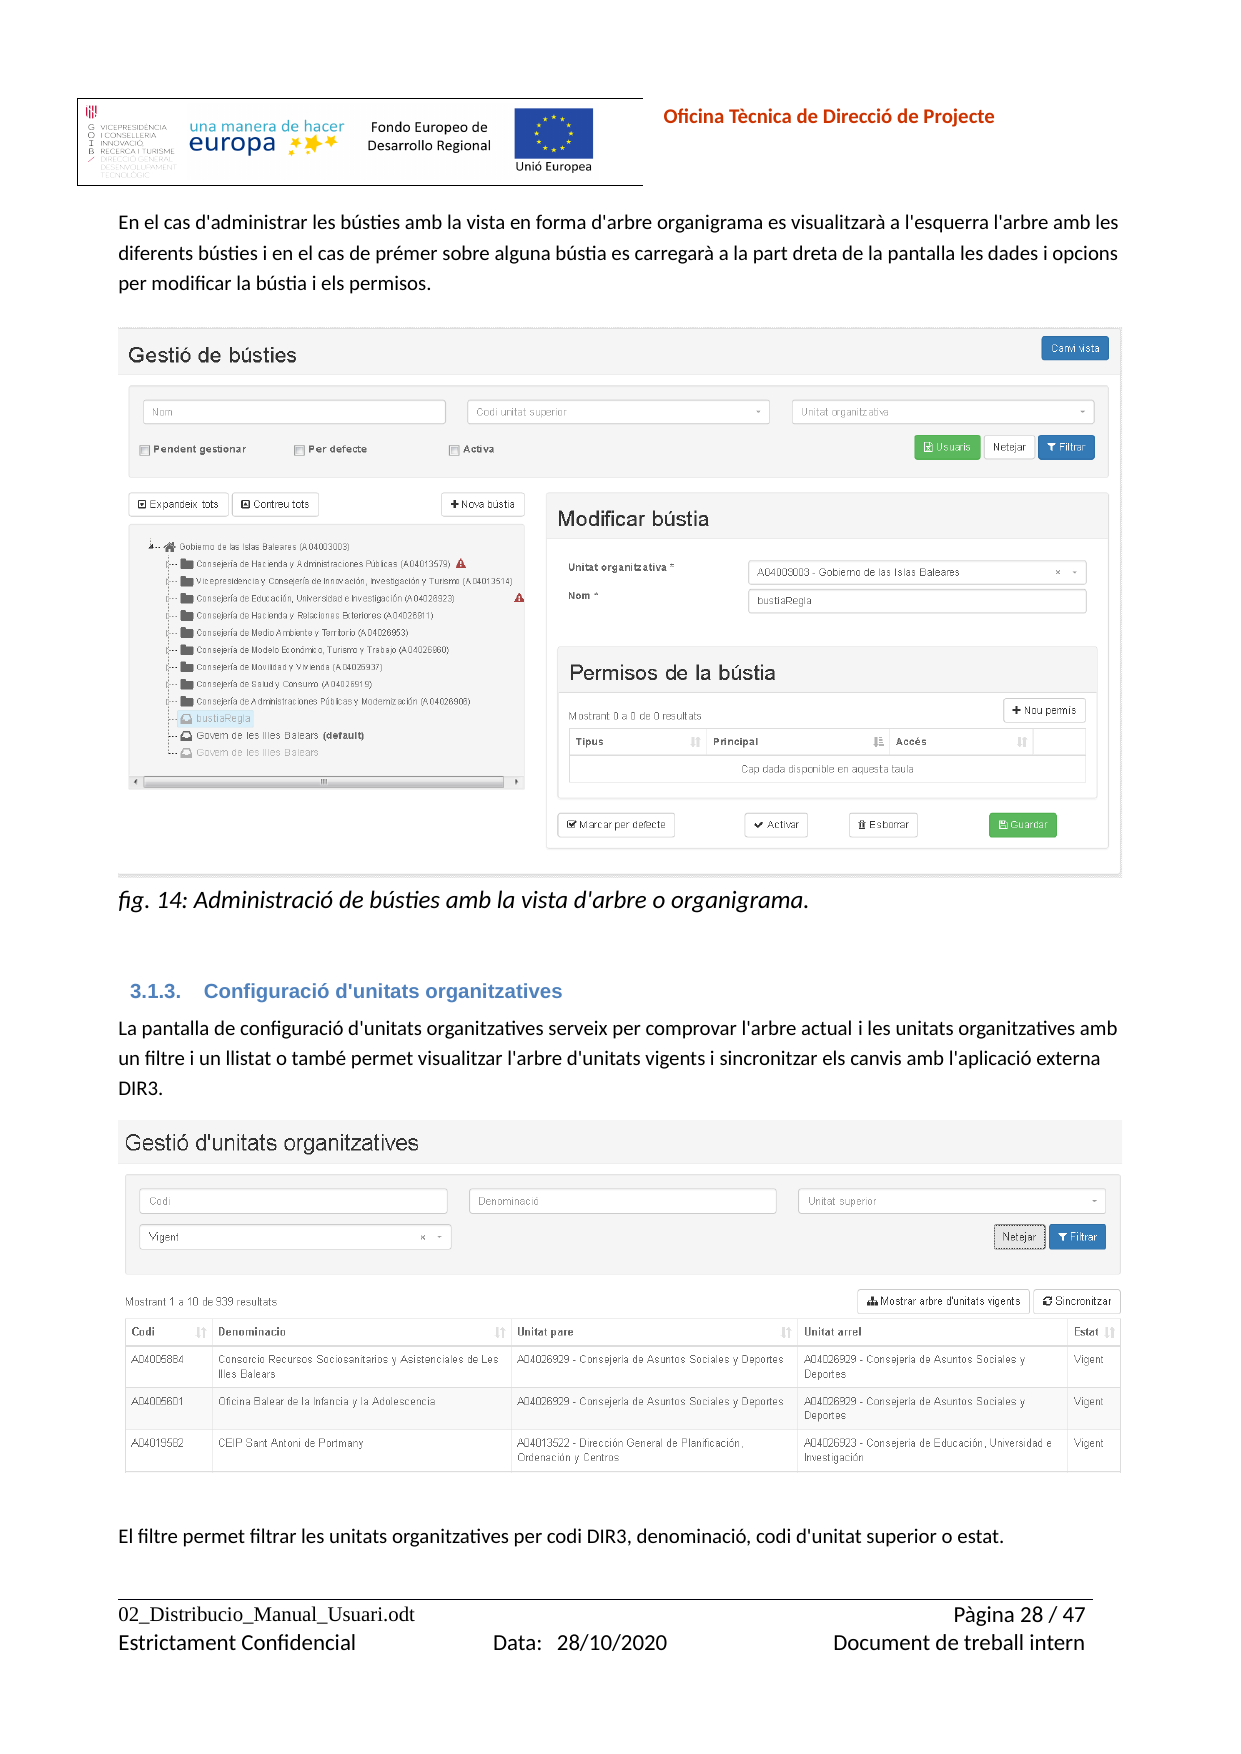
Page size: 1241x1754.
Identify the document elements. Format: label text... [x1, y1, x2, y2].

text La pantalla de configuració d'unitats organitzatives serveix per comprovar l'arbre actual i les unitats organitzatives amb un filtre i un llistat o també permet visualitzar l'arbre d'unitats vigents i sincronitzar els canvis amb l'aplicació externa DIR3. [118, 1015, 1122, 1101]
picture [118, 327, 1123, 878]
text En el cas d'administrar les bústies amb la vista en forma d'arbre organigrama es visualitzarà a l'esquerra l'arbre amb les diferents bústies i en el cas de prémer sobre alguna bústia es carregarà a la part dreta de la pantalla les dades i opcions per modificar la bústia i els permisos. [118, 209, 1122, 296]
subtitle Configuració d'unitats organitzatives [130, 979, 1122, 1002]
picture [118, 1120, 1123, 1473]
text fig. 14: Administració de bústies amb la vista d'arbre o organigrama. [118, 878, 1122, 914]
picture [82, 103, 181, 180]
picture [187, 103, 599, 180]
text El filtre permet filtrar les unitats organitzatives per codi DIR3, denominació, codi d'unitat superior o estat. [118, 1523, 1122, 1548]
